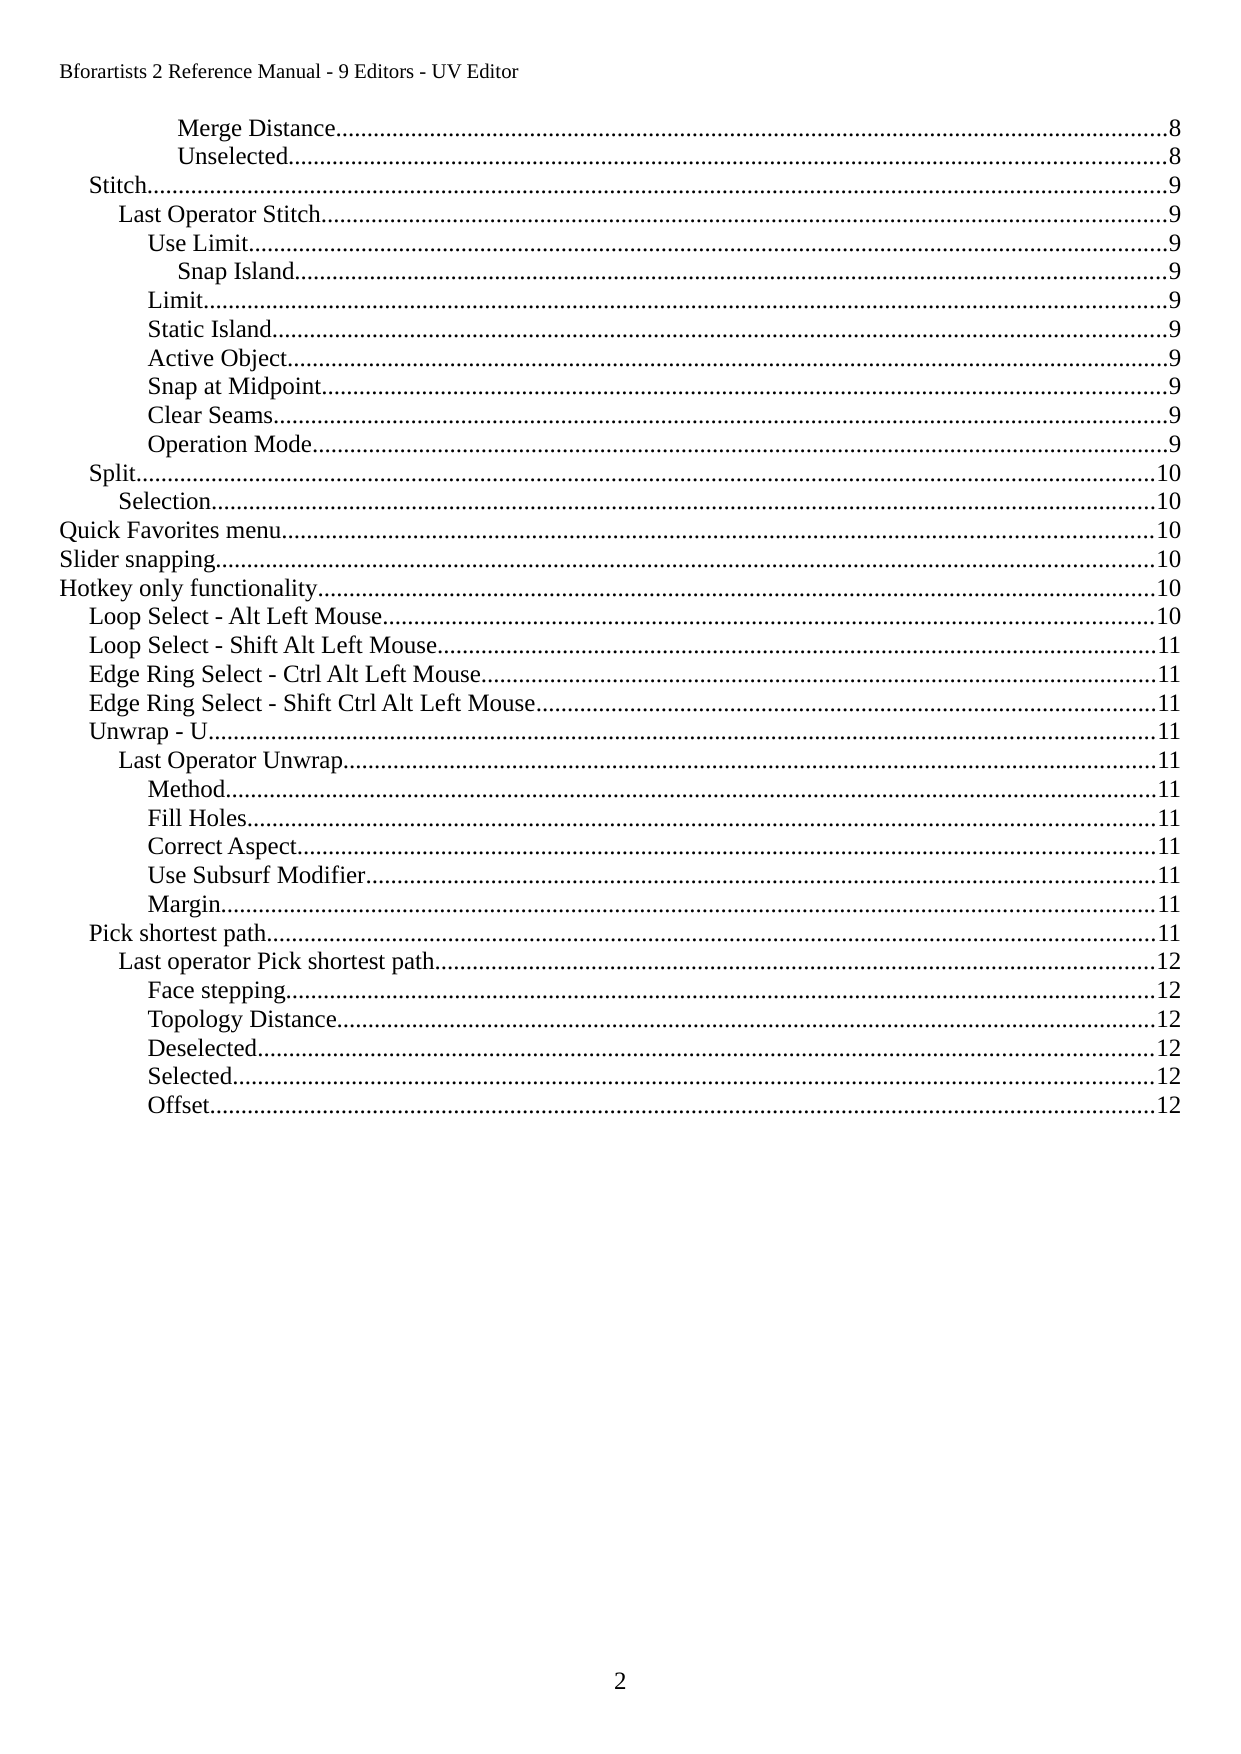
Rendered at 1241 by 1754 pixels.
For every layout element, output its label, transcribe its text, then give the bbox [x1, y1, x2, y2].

text Edge Ring Select - Shift Ctrl Alt Left Mouse 11 [88, 688, 1181, 716]
text Operation Mode 9 [147, 429, 1181, 458]
text Snap at Midpoint 9 [147, 371, 1181, 400]
text Face stepping 12 [147, 975, 1181, 1004]
text Quick Favorites menu 10 [59, 515, 1181, 544]
text Loop Select - Shift Alt Left Mouse 11 [88, 630, 1181, 659]
text Split 10 [88, 458, 1181, 486]
text Correct Aspect 11 [147, 831, 1181, 860]
text Pick shortest path 11 [88, 918, 1181, 946]
text Topology Distance 12 [147, 1004, 1181, 1033]
text Unselected 8 [177, 141, 1181, 170]
text Unwrap - U 11 [88, 716, 1181, 745]
text Snap Island 9 [177, 256, 1181, 285]
text Selection 10 [118, 486, 1181, 515]
text Edge Ring Select - Ctrl Alt Left Mouse 11 [88, 659, 1181, 688]
text Hotkey only functionality 10 [59, 573, 1181, 601]
text Fill Holes 11 [147, 803, 1181, 831]
text Last Operator Stitch 9 [118, 199, 1181, 228]
text Stitch 9 [88, 170, 1181, 199]
text Deselected 12 [147, 1033, 1181, 1061]
text Limit 9 [147, 285, 1181, 314]
text Merge Distance 8 [177, 113, 1181, 141]
text Last Operator Unwrap 11 [118, 745, 1181, 774]
text Slider snapping 10 [59, 544, 1181, 573]
text Static Island 9 [147, 314, 1181, 343]
text Active Object 9 [147, 343, 1181, 371]
text Use Subsurf Modifier 11 [147, 860, 1181, 889]
text Selected 12 [147, 1061, 1181, 1090]
text Last operator Pick shortest path 12 [118, 946, 1181, 975]
text Loop Select - Alt Left Mouse 10 [88, 601, 1181, 630]
text Offset 12 [147, 1090, 1181, 1119]
text Margin 11 [147, 889, 1181, 918]
text Method 11 [147, 774, 1181, 803]
text Clear Seams 9 [147, 400, 1181, 429]
text Use Limit 9 [147, 228, 1181, 256]
